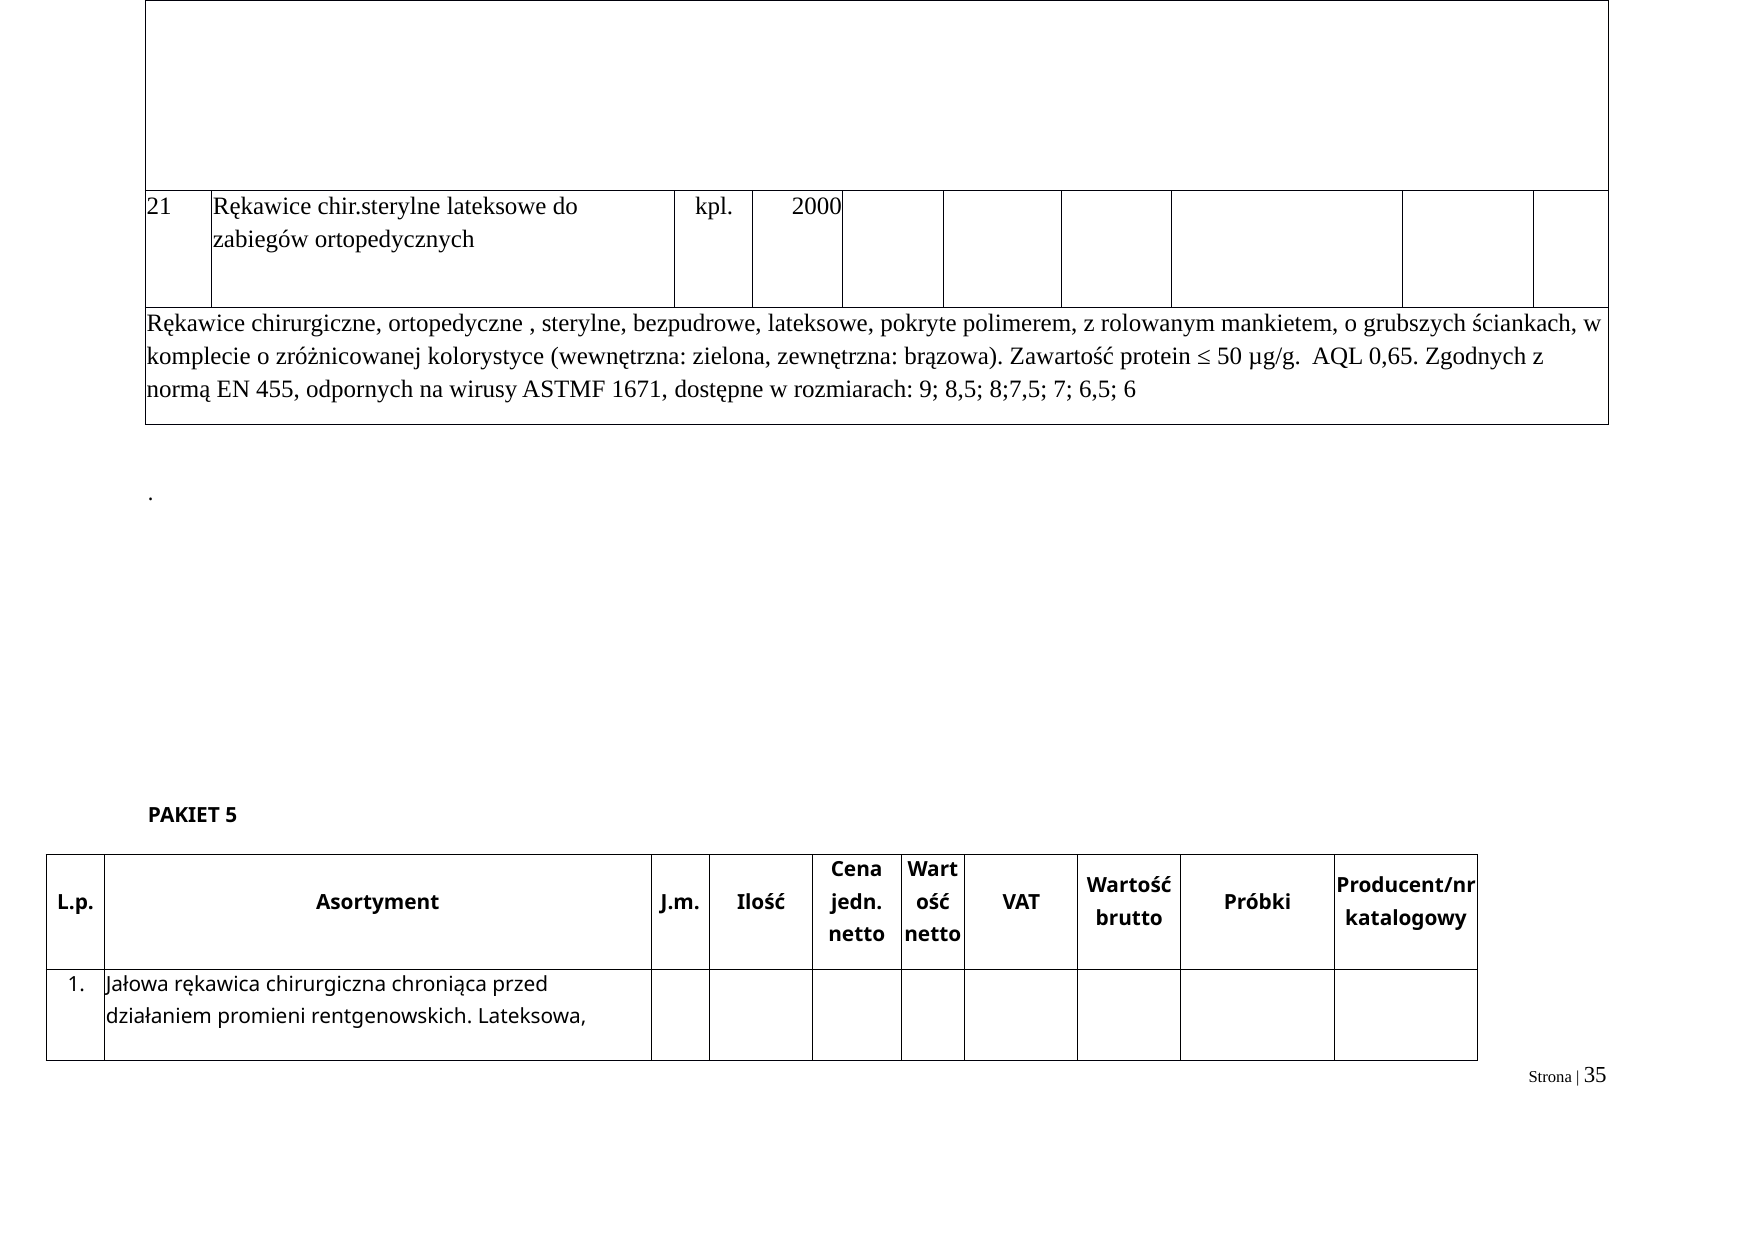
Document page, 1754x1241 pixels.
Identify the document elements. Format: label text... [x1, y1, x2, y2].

table_cell 2000 [753, 191, 842, 307]
table_cell kpl. [675, 191, 752, 307]
table_cell [710, 970, 812, 1060]
table_cell [1181, 970, 1334, 1060]
table_header Asortyment [105, 855, 651, 969]
table_cell [944, 191, 1061, 307]
table_cell [146, 1, 1608, 190]
table_cell [1534, 191, 1608, 307]
table_cell [1078, 970, 1180, 1060]
table_header Cena jedn. netto [813, 855, 901, 969]
table_cell Jałowa rękawica chirurgiczna chroniąca przed działaniem promieni rentgenowskich. Lateksowa, [105, 970, 651, 1060]
table_cell [902, 970, 964, 1060]
text PAKIET 5 [148, 801, 1606, 829]
table_header Ilość [710, 855, 812, 969]
table_cell [813, 970, 901, 1060]
table_header L.p. [47, 855, 104, 969]
table_cell 21 [146, 191, 211, 307]
table_cell [965, 970, 1077, 1060]
text . [148, 478, 1606, 506]
table_cell [843, 191, 943, 307]
table_cell [1403, 191, 1533, 307]
table_header VAT [965, 855, 1077, 969]
table_cell Rękawice chir.sterylne lateksowe do zabiegów ortopedycznych [212, 191, 674, 307]
table_header J.m. [652, 855, 709, 969]
table_cell [1062, 191, 1171, 307]
table_cell [1335, 970, 1477, 1060]
table_cell 1. [47, 970, 104, 1060]
table_cell [1172, 191, 1402, 307]
table_header Producent/nr katalogowy [1335, 855, 1477, 969]
table_cell [652, 970, 709, 1060]
table_header Próbki [1181, 855, 1334, 969]
table_header Wartość brutto [1078, 855, 1180, 969]
table_cell Rękawice chirurgiczne, ortopedyczne , sterylne, bezpudrowe, lateksowe, pokryte polimerem, z rolowanym mankietem, o grubszych ściankach, w komplecie o zróżnicowanej kolorystyce (wewnętrzna: zielona, zewnętrzna: brązowa). Zawartość protein ≤ 50 µg/g. AQL 0,65. Zgodnych z normą EN 455, odpornych na wirusy ASTMF 1671, dostępne w rozmiarach: 9; 8,5; 8;7,5; 7; 6,5; 6 [146, 308, 1608, 423]
table_header Wartość netto [902, 855, 964, 969]
